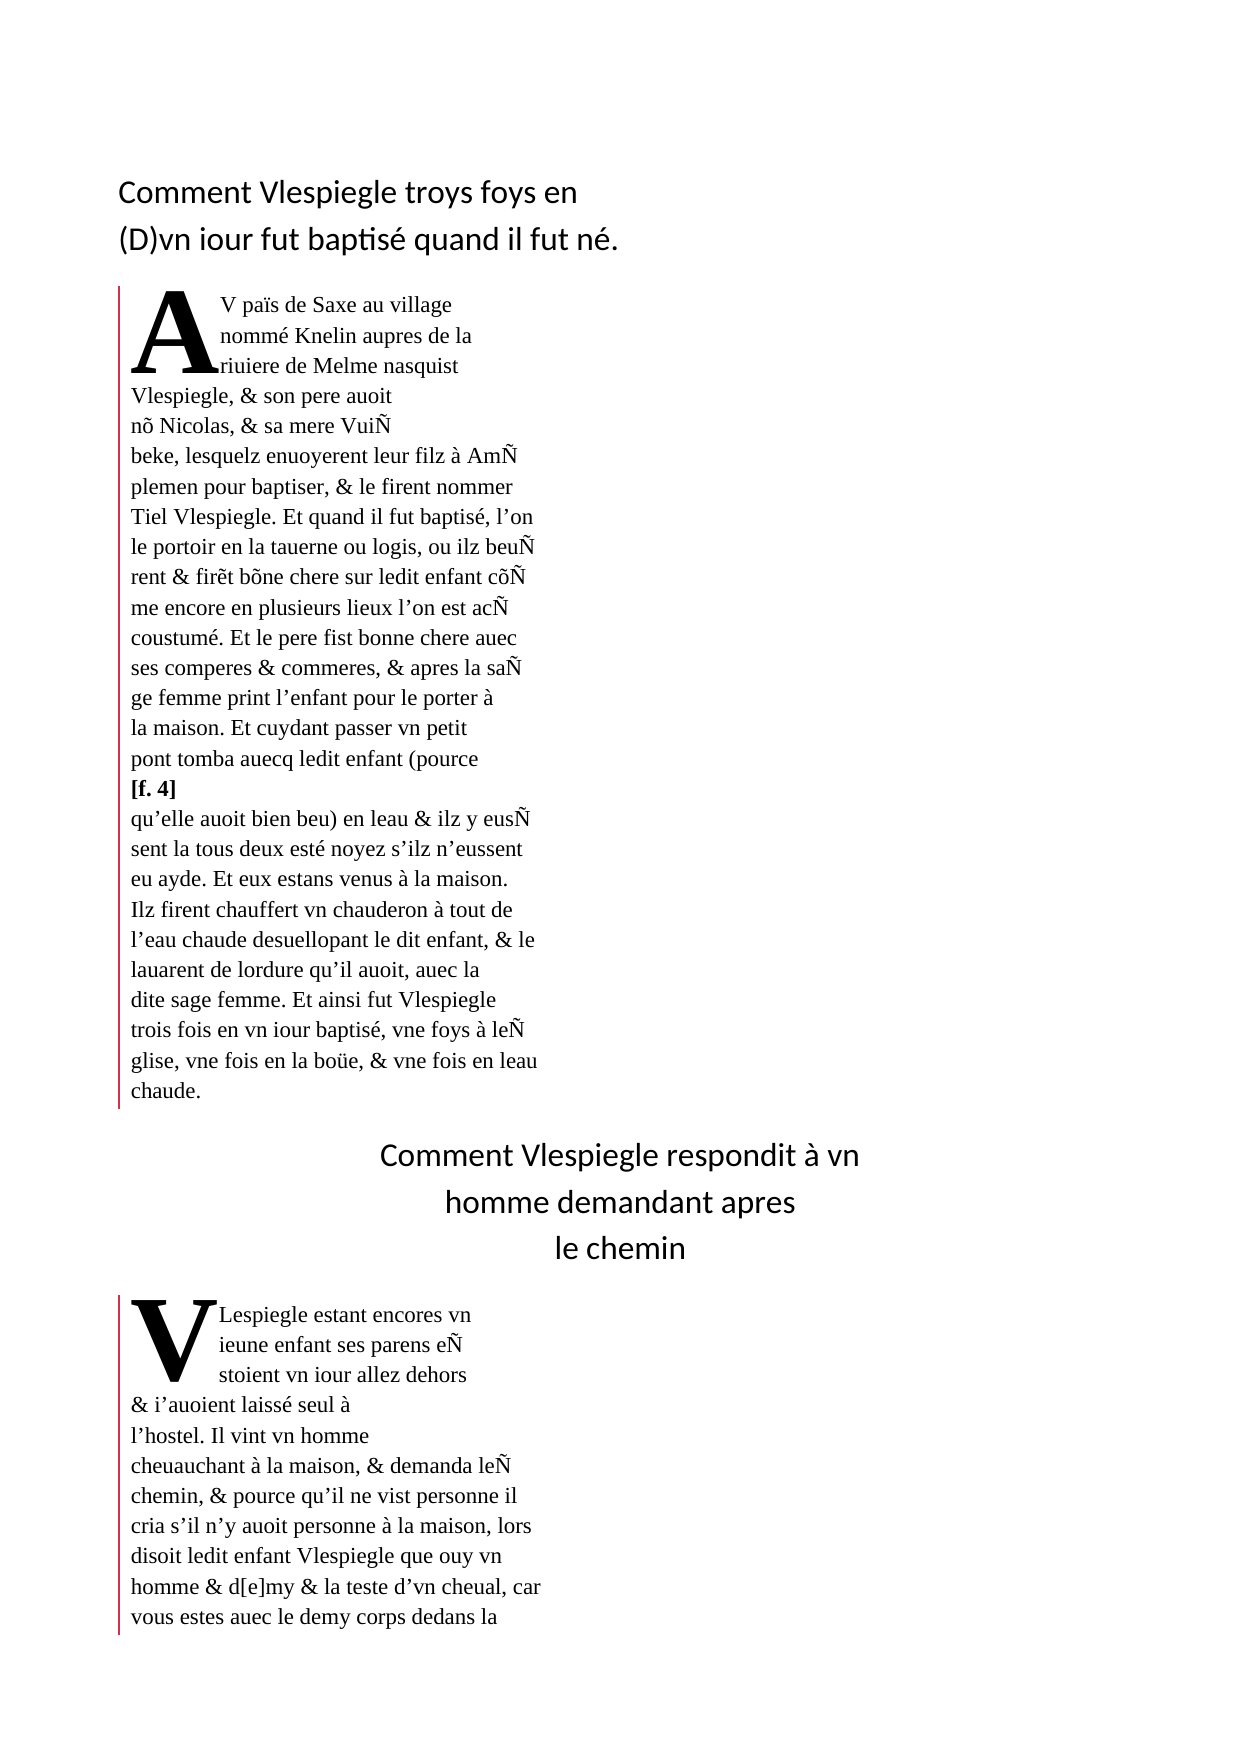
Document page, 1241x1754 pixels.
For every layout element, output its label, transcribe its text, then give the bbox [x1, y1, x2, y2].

text Comment Vlespiegle troys foys en (D)vn iour fut baptisé quand il fut né. [118, 171, 1122, 259]
text AV païs de Saxe au village nommé Knelin aupres de la riuiere de Melme nasquist Vlespiegle, & son pere auoit nõ Nicolas, & sa mere VuiÑ beke, lesquelz enuoyerent leur filz à AmÑ plemen pour baptiser, & le firent nommer Tiel Vlespiegle. Et quand il fut baptisé, l’on le portoir en la tauerne ou logis, ou ilz beuÑ rent & firẽt bõne chere sur ledit enfant cõÑ me encore en plusieurs lieux l’on est acÑ coustumé. Et le pere fist bonne chere auec ses comperes & commeres, & apres la saÑ ge femme print l’enfant pour le porter à la maison. Et cuydant passer vn petit pont tomba auecq ledit enfant (pource [f. 4] qu’elle auoit bien beu) en leau & ilz y eusÑ sent la tous deux esté noyez s’ilz n’eussent eu ayde. Et eux estans venus à la maison. Ilz firent chauffert vn chauderon à tout de l’eau chaude desuellopant le dit enfant, & le lauarent de lordure qu’il auoit, auec la dite sage femme. Et ainsi fut Vlespiegle trois fois en vn iour baptisé, vne foys à leÑ glise, vne fois en la boüe, & vne fois en leau chaude. [120, 286, 1122, 1109]
text VLespiegle estant encores vn ieune enfant ses parens eÑ stoient vn iour allez dehors & i’auoient laissé seul à l’hostel. Il vint vn homme cheuauchant à la maison, & demanda leÑ chemin, & pource qu’il ne vist personne il cria s’il n’y auoit personne à la maison, lors disoit ledit enfant Vlespiegle que ouy vn homme & d[e]my & la teste d’vn cheual, car vous estes auec le demy corps dedans la [120, 1295, 1122, 1635]
text Comment Vlespiegle respondit à vn homme demandant apres le chemin [118, 1134, 1122, 1268]
